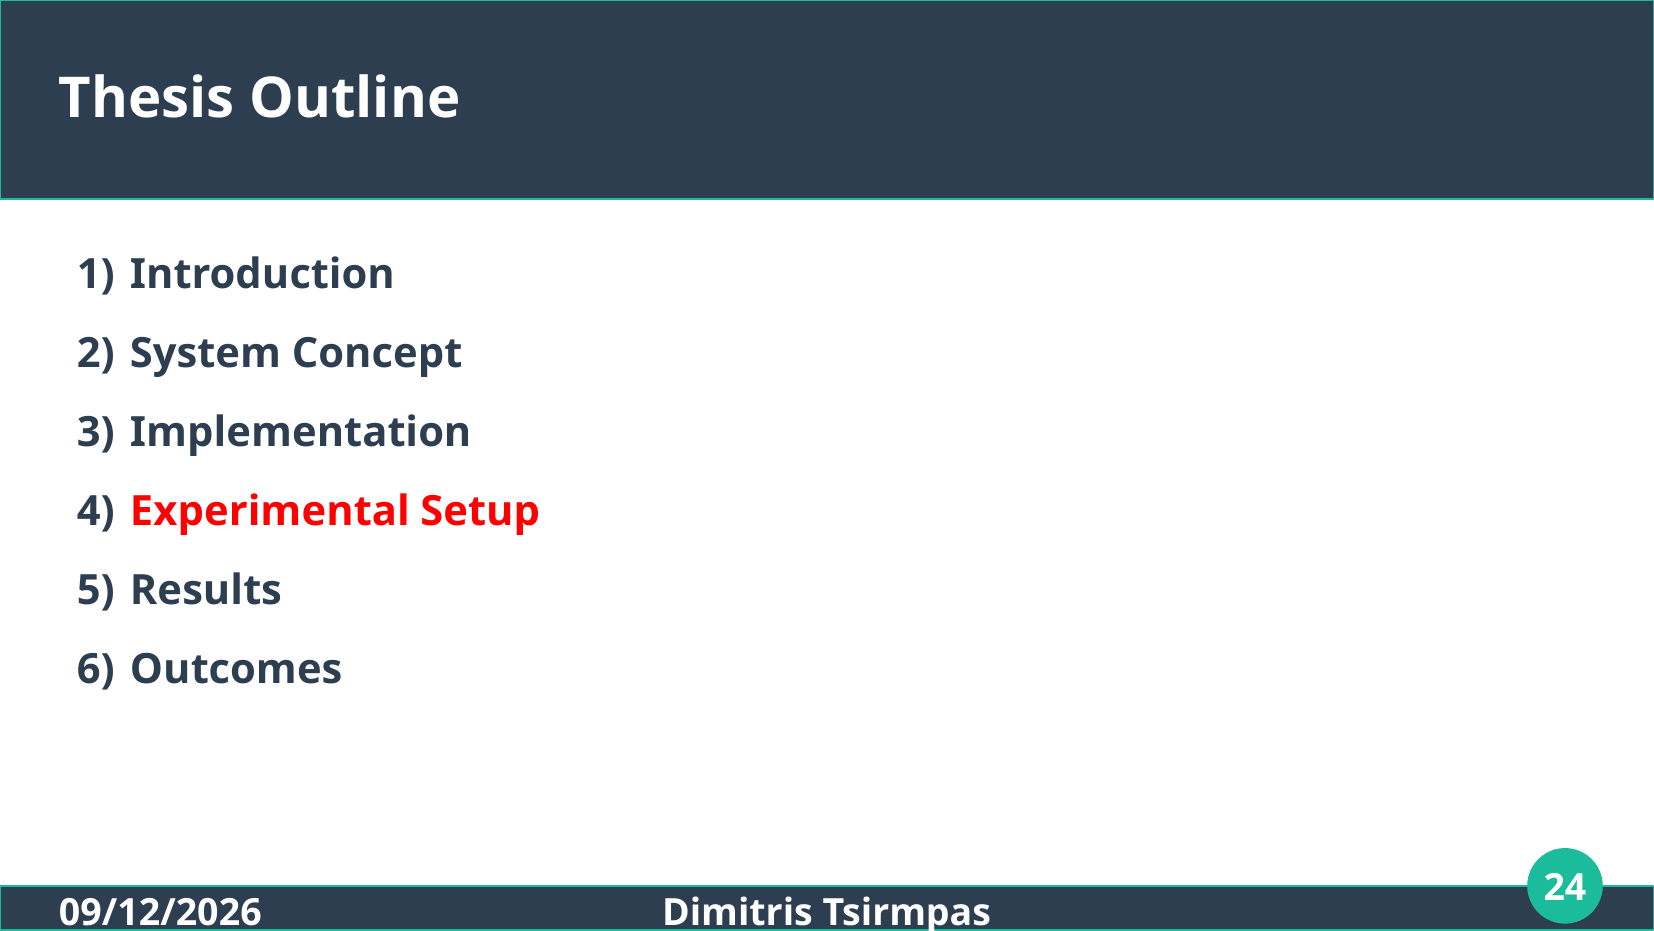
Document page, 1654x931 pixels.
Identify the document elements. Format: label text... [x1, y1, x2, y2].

list Introduction System Concept Implementation Experimental Setup Results Outcomes [59, 243, 1595, 864]
title Thesis Outline [59, 37, 1595, 155]
